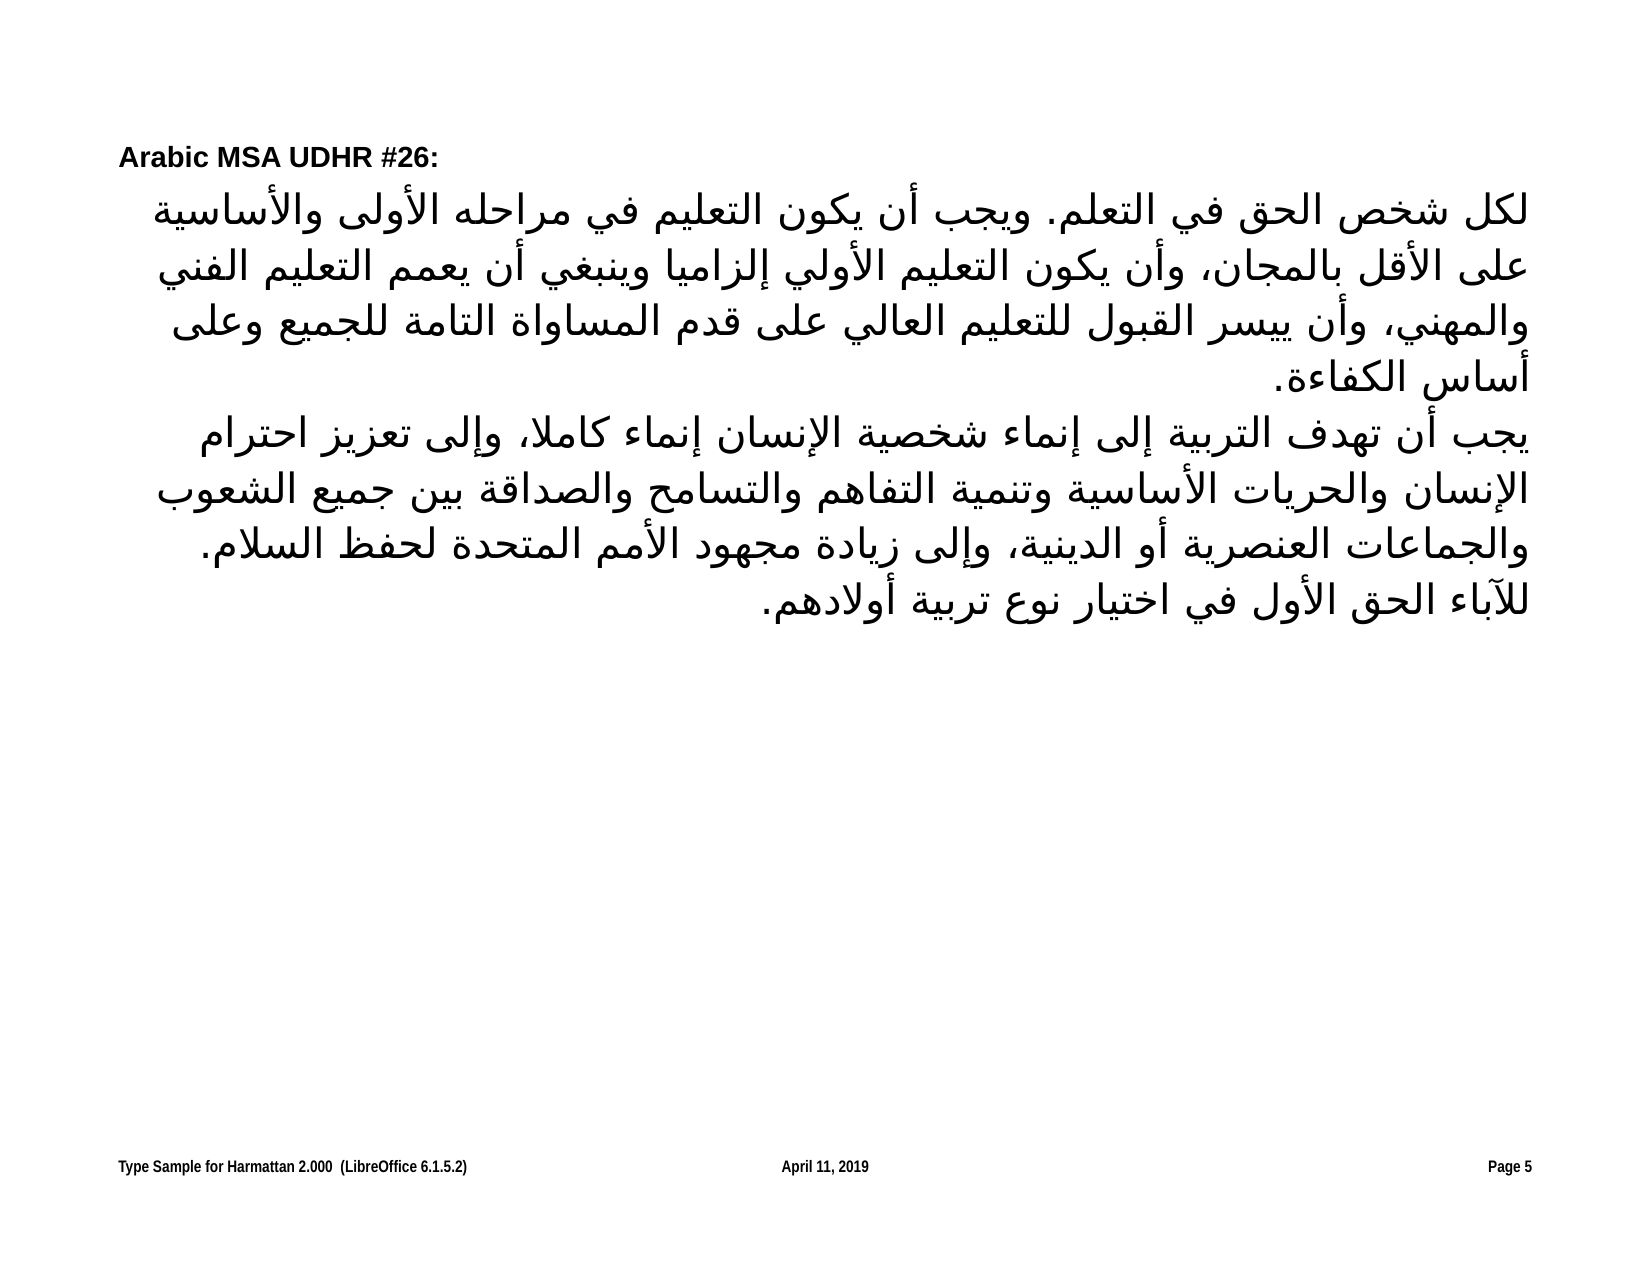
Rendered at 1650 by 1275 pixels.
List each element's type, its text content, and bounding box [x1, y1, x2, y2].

text للآباء الحق الأول في اختيار نوع تربية أولادهم. [118, 576, 1532, 624]
subtitle Arabic MSA UDHR #26: [118, 140, 1532, 173]
text لكل شخص الحق في التعلم. ويجب أن يكون التعليم في مراحله الأولى والأساسية على الأقل بالمجان، وأن يكون التعليم الأولي إلزاميا وينبغي أن يعمم التعليم الفني والمهني، وأن ييسر القبول للتعليم العالي على قدم المساواة التامة للجميع وعلى أساس الكفاءة. [118, 186, 1532, 401]
text يجب أن تهدف التربية إلى إنماء شخصية الإنسان إنماء كاملا، وإلى تعزيز احترام الإنسان والحريات الأساسية وتنمية التفاهم والتسامح والصداقة بين جميع الشعوب والجماعات العنصرية أو الدينية، وإلى زيادة مجهود الأمم المتحدة لحفظ السلام. [118, 409, 1532, 569]
